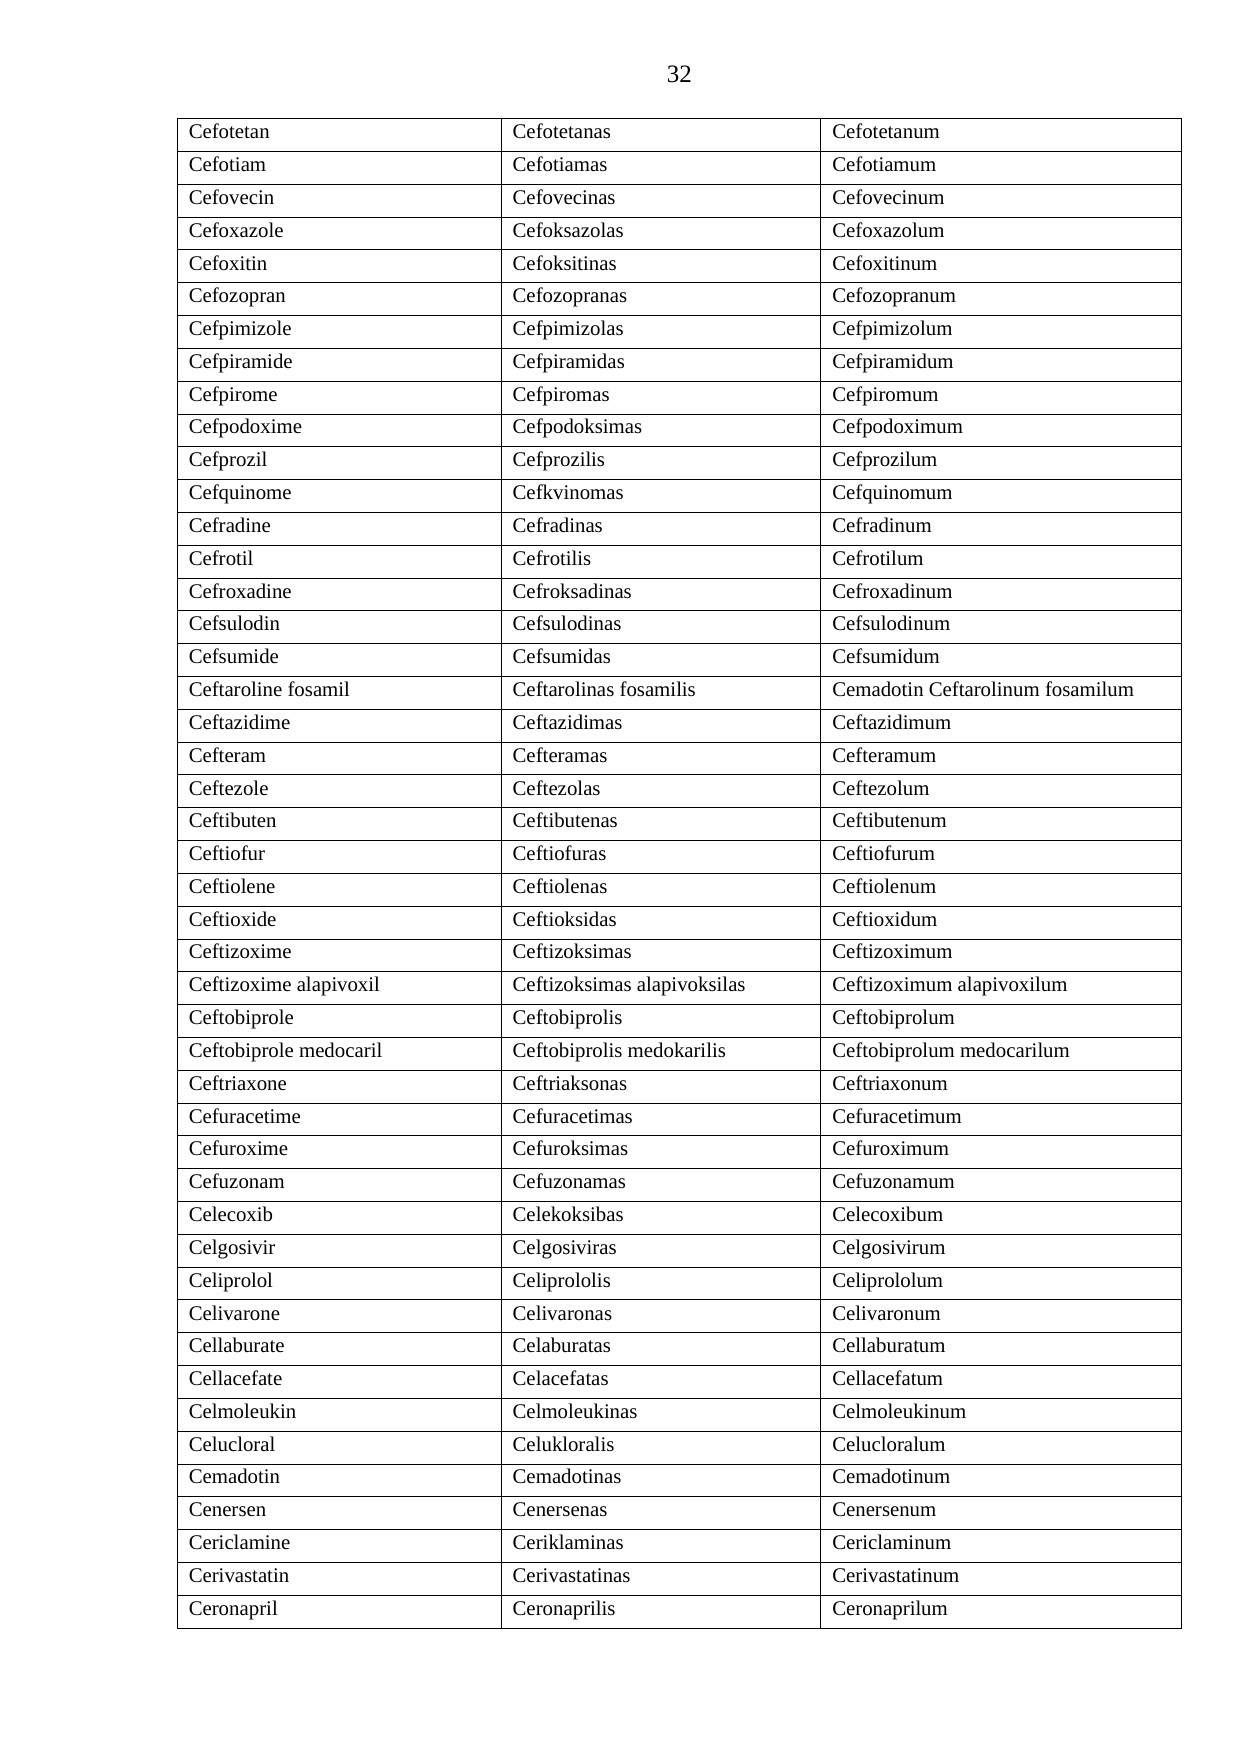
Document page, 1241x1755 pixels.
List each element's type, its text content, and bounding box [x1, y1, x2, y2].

table_cell Cefpiromum [821, 382, 1181, 413]
table_cell Ceronaprilum [821, 1596, 1181, 1627]
table_cell Celecoxib [178, 1202, 501, 1234]
table_cell Ceftezole [178, 775, 501, 807]
table_cell Ceftiofur [178, 841, 501, 873]
table_cell Celivaronas [502, 1300, 820, 1332]
table_cell Cefozopranum [821, 283, 1181, 315]
table_cell Cefpodoksimas [502, 415, 820, 446]
table_cell Celacefatas [502, 1366, 820, 1398]
table_cell Cefprozil [178, 447, 501, 479]
table_cell Cefuzonamas [502, 1169, 820, 1201]
table_cell Cefotetanas [502, 119, 820, 151]
table_cell Cefotetanum [821, 119, 1181, 151]
table_cell Cefoxitin [178, 250, 501, 282]
table_cell Ceftobiprolis medokarilis [502, 1038, 820, 1070]
table_cell Cefuzonam [178, 1169, 501, 1201]
table_cell Ceftibutenum [821, 808, 1181, 840]
table_cell Cefotiamum [821, 152, 1181, 184]
table_cell Ceftizoximum [821, 940, 1181, 971]
table_cell Cefroxadinum [821, 579, 1181, 610]
table_cell Celukloralis [502, 1432, 820, 1463]
table_cell Cefteramas [502, 743, 820, 774]
table_cell Ceftizoxime alapivoxil [178, 972, 501, 1004]
table_cell Cefrotil [178, 546, 501, 577]
table_cell Cefuroxime [178, 1136, 501, 1168]
table_cell Ceftazidime [178, 710, 501, 742]
table_cell Cefoxitinum [821, 250, 1181, 282]
table_cell Cemadotin [178, 1465, 501, 1496]
table_cell Cefoxazolum [821, 218, 1181, 249]
table_cell Cefsumide [178, 644, 501, 676]
table_cell Cefuracetimas [502, 1104, 820, 1135]
table_cell Cefuracetime [178, 1104, 501, 1135]
table_cell Celiprolol [178, 1268, 501, 1299]
table_cell Cefovecinum [821, 185, 1181, 217]
table_cell Cefuzonamum [821, 1169, 1181, 1201]
table_cell Cenersenum [821, 1497, 1181, 1529]
table_cell Cefuroximum [821, 1136, 1181, 1168]
table_cell Cefradinas [502, 513, 820, 545]
table_cell Celucloral [178, 1432, 501, 1463]
table_cell Ceftioksidas [502, 907, 820, 938]
table_cell Ceftobiprolum [821, 1005, 1181, 1037]
table_cell Ceriklaminas [502, 1530, 820, 1562]
table_cell Cefpiramidas [502, 349, 820, 381]
table_cell Cefoxazole [178, 218, 501, 249]
table_cell Ceftioxide [178, 907, 501, 938]
table_cell Cenersen [178, 1497, 501, 1529]
table_cell Ceftibuten [178, 808, 501, 840]
table_cell Cefprozilum [821, 447, 1181, 479]
table_cell Ceftizoksimas alapivoksilas [502, 972, 820, 1004]
table_cell Cefradine [178, 513, 501, 545]
table_cell Cefteram [178, 743, 501, 774]
table_cell Ceftioxidum [821, 907, 1181, 938]
table_cell Cellacefate [178, 1366, 501, 1398]
table_cell Cemadotinas [502, 1465, 820, 1496]
table_cell Cerivastatinas [502, 1563, 820, 1595]
table_cell Cefpiramide [178, 349, 501, 381]
table_cell Cefuroksimas [502, 1136, 820, 1168]
table_cell Celmoleukinum [821, 1399, 1181, 1431]
table_cell Ceftriaksonas [502, 1071, 820, 1102]
table_cell Cefovecinas [502, 185, 820, 217]
table_cell Cefsulodin [178, 611, 501, 643]
table_cell Cefsumidum [821, 644, 1181, 676]
table_cell Ceftizoximum alapivoxilum [821, 972, 1181, 1004]
table_cell Cefteramum [821, 743, 1181, 774]
table_cell Celiprololis [502, 1268, 820, 1299]
table_cell Celucloralum [821, 1432, 1181, 1463]
table_cell Ceftobiprolis [502, 1005, 820, 1037]
table_cell Cerivastatinum [821, 1563, 1181, 1595]
table_cell Ceftibutenas [502, 808, 820, 840]
table_cell Cefotiamas [502, 152, 820, 184]
table_cell Ceftiofuras [502, 841, 820, 873]
table_cell Cefsumidas [502, 644, 820, 676]
table_cell Cefprozilis [502, 447, 820, 479]
table_cell Cellaburate [178, 1333, 501, 1365]
table_cell Ceftiofurum [821, 841, 1181, 873]
table_cell Cefoksazolas [502, 218, 820, 249]
table_cell Cericlamine [178, 1530, 501, 1562]
table_cell Celmoleukinas [502, 1399, 820, 1431]
table_cell Ceftriaxonum [821, 1071, 1181, 1102]
table_cell Ceftiolenum [821, 874, 1181, 906]
table_cell Cefroksadinas [502, 579, 820, 610]
table_cell Ceftarolinas fosamilis [502, 677, 820, 709]
table_cell Ceftriaxone [178, 1071, 501, 1102]
table_cell Ceronapril [178, 1596, 501, 1627]
table_cell Cefotiam [178, 152, 501, 184]
table_cell Cemadotin Ceftarolinum fosamilum [821, 677, 1181, 709]
table_cell Ceftazidimas [502, 710, 820, 742]
table_cell Cefotetan [178, 119, 501, 151]
table_cell Celivarone [178, 1300, 501, 1332]
table_cell Celekoksibas [502, 1202, 820, 1234]
table_cell Celgosiviras [502, 1235, 820, 1267]
table_cell Ceftizoxime [178, 940, 501, 971]
table_cell Cefuracetimum [821, 1104, 1181, 1135]
table_cell Cericlaminum [821, 1530, 1181, 1562]
table_cell Cellaburatum [821, 1333, 1181, 1365]
table_cell Cefpiramidum [821, 349, 1181, 381]
table_cell Cefpodoxime [178, 415, 501, 446]
table_cell Celgosivir [178, 1235, 501, 1267]
table_cell Cemadotinum [821, 1465, 1181, 1496]
table_cell Ceftiolenas [502, 874, 820, 906]
table_cell Cefpirome [178, 382, 501, 413]
table_cell Celecoxibum [821, 1202, 1181, 1234]
table_cell Cefpimizole [178, 316, 501, 348]
table_cell Ceftobiprole [178, 1005, 501, 1037]
table_cell Cefozopran [178, 283, 501, 315]
table_cell Celmoleukin [178, 1399, 501, 1431]
table_cell Ceronaprilis [502, 1596, 820, 1627]
table_cell Celgosivirum [821, 1235, 1181, 1267]
table_cell Ceftezolas [502, 775, 820, 807]
table_cell Cefpodoximum [821, 415, 1181, 446]
table_cell Cefozopranas [502, 283, 820, 315]
table_cell Cellacefatum [821, 1366, 1181, 1398]
table_cell Cefpimizolum [821, 316, 1181, 348]
table_cell Cefkvinomas [502, 480, 820, 512]
table_cell Cefquinome [178, 480, 501, 512]
table_cell Cenersenas [502, 1497, 820, 1529]
table_cell Ceftazidimum [821, 710, 1181, 742]
table_cell Cefpimizolas [502, 316, 820, 348]
table_cell Ceftizoksimas [502, 940, 820, 971]
table_cell Cefroxadine [178, 579, 501, 610]
table_cell Cefsulodinum [821, 611, 1181, 643]
table_cell Cefpiromas [502, 382, 820, 413]
table_cell Ceftaroline fosamil [178, 677, 501, 709]
table_cell Cefrotilis [502, 546, 820, 577]
table_cell Cefoksitinas [502, 250, 820, 282]
table_cell Celaburatas [502, 1333, 820, 1365]
table_cell Cefrotilum [821, 546, 1181, 577]
table_cell Ceftiolene [178, 874, 501, 906]
table_cell Ceftobiprolum medocarilum [821, 1038, 1181, 1070]
table_cell Celivaronum [821, 1300, 1181, 1332]
table_cell Cefsulodinas [502, 611, 820, 643]
table_cell Ceftobiprole medocaril [178, 1038, 501, 1070]
table_cell Cefovecin [178, 185, 501, 217]
table_cell Ceftezolum [821, 775, 1181, 807]
table_cell Cefquinomum [821, 480, 1181, 512]
table_cell Cefradinum [821, 513, 1181, 545]
table_cell Cerivastatin [178, 1563, 501, 1595]
table_cell Celiprololum [821, 1268, 1181, 1299]
